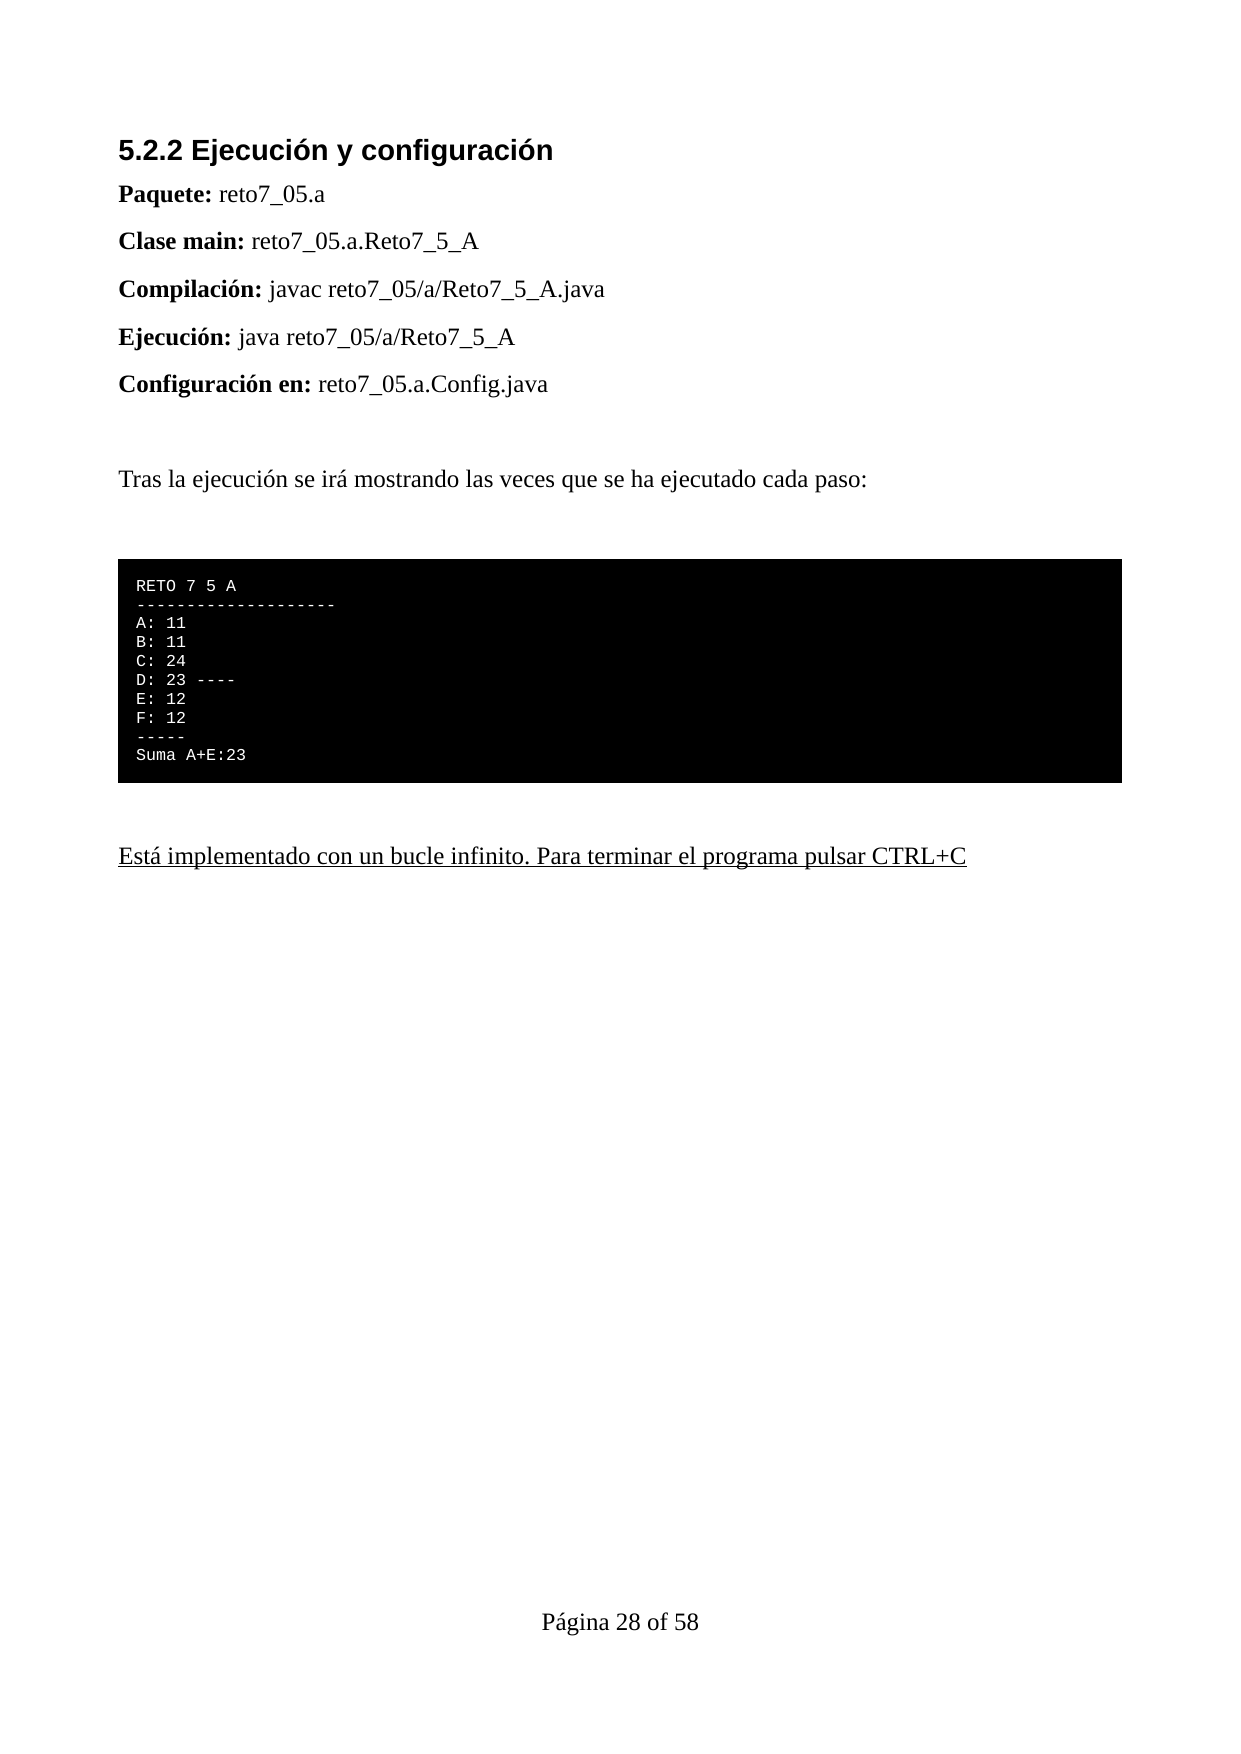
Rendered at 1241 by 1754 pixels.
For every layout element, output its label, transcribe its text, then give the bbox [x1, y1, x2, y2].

text B: 11 [118, 634, 1122, 653]
text ----- [118, 728, 1122, 747]
text Paquete: reto7_05.a [118, 179, 1122, 207]
text Está implementado con un bucle infinito. Para terminar el programa pulsar CTRL+C [118, 841, 1122, 870]
text D: 23 ---- [118, 672, 1122, 690]
text Clase main: reto7_05.a.Reto7_5_A [118, 226, 1122, 255]
text F: 12 [118, 709, 1122, 728]
text E: 12 [118, 690, 1122, 709]
text C: 24 [118, 653, 1122, 672]
text -------------------- [118, 596, 1122, 615]
text Ejecución: java reto7_05/a/Reto7_5_A [118, 322, 1122, 350]
subtitle 5.2.2 Ejecución y configuración [118, 133, 1122, 166]
text Configuración en: reto7_05.a.Config.java [118, 369, 1122, 398]
text Tras la ejecución se irá mostrando las veces que se ha ejecutado cada paso: [118, 464, 1122, 493]
text RETO 7 5 A [118, 559, 1122, 596]
text Suma A+E:23 [118, 747, 1122, 783]
text Compilación: javac reto7_05/a/Reto7_5_A.java [118, 274, 1122, 303]
text A: 11 [118, 615, 1122, 634]
